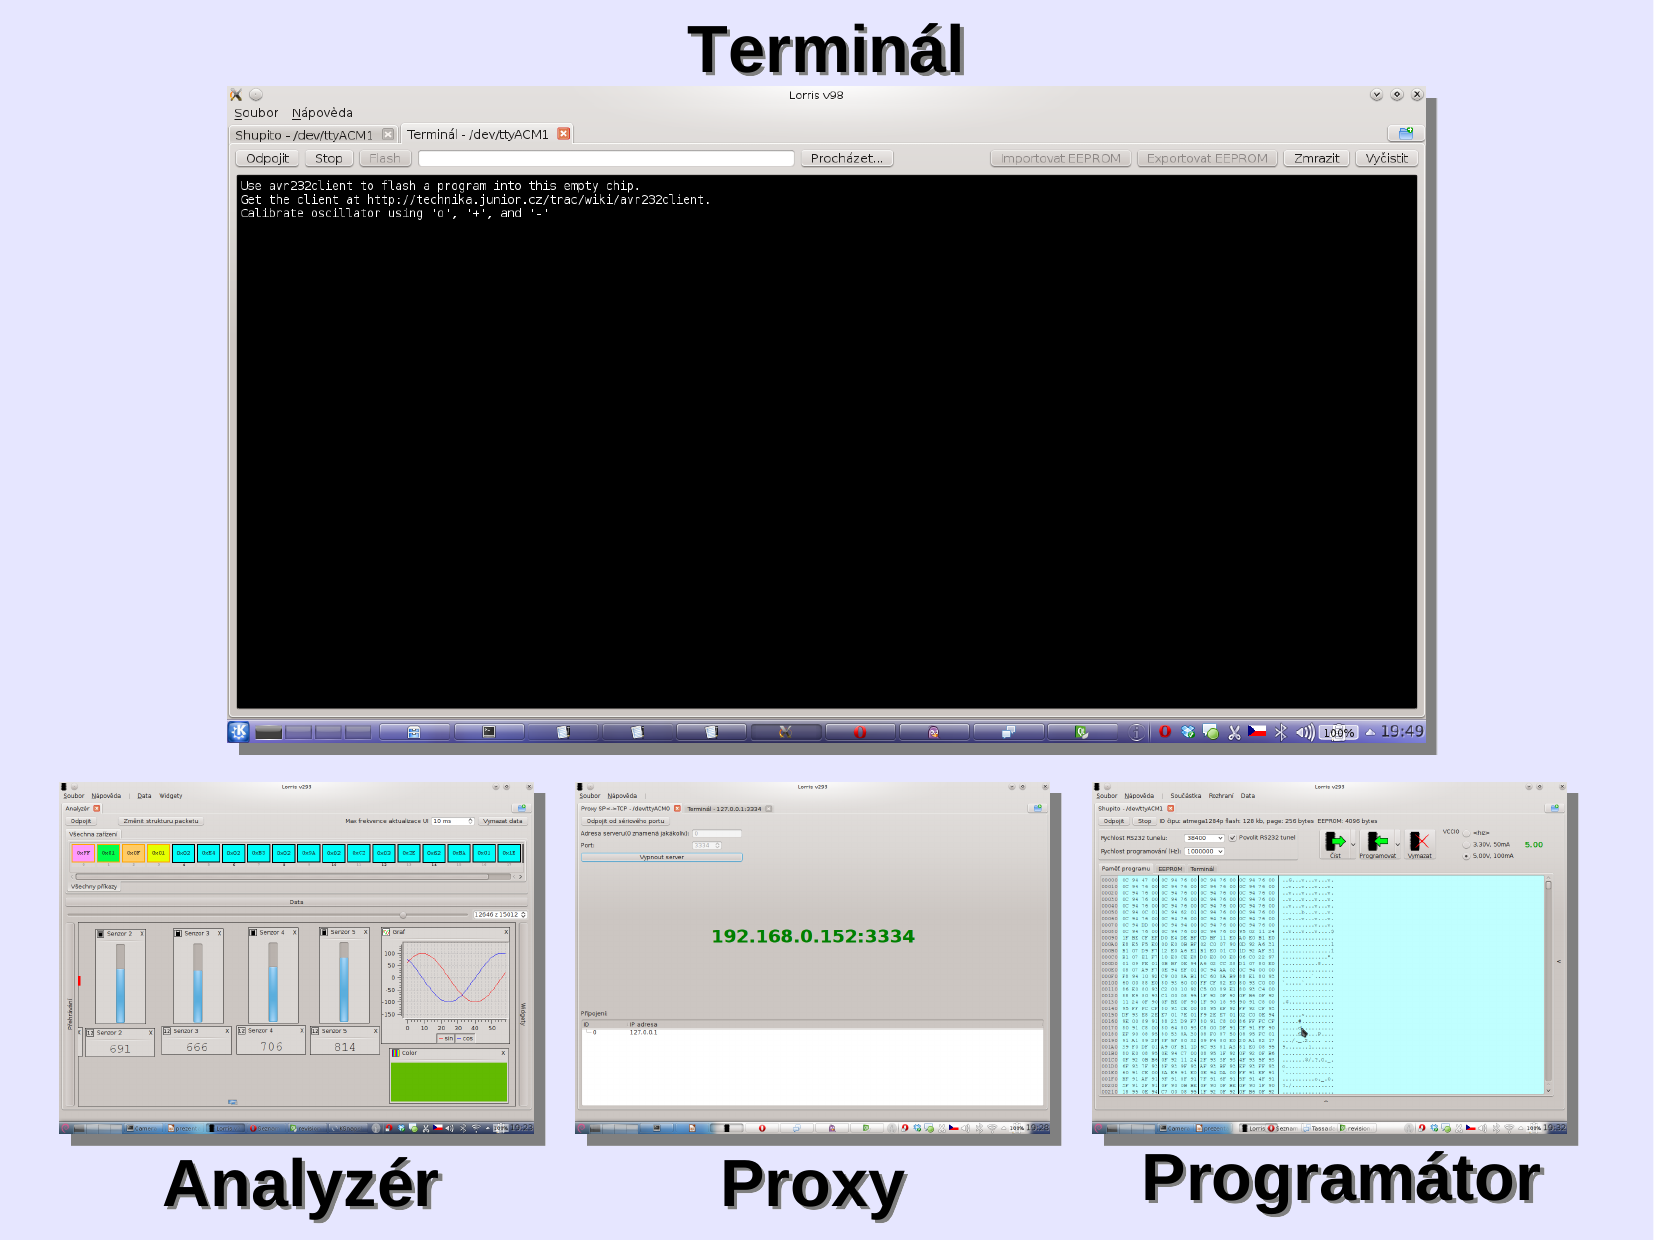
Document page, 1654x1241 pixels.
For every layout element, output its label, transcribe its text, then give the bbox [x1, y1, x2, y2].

text_box Proxy [705, 1139, 921, 1229]
text_box Analyzér [147, 1139, 456, 1229]
picture [59, 782, 534, 1134]
text_box Programátor [1126, 1133, 1567, 1223]
picture [227, 86, 1426, 743]
text_box Terminál [672, 5, 981, 95]
picture [1092, 782, 1567, 1134]
picture [575, 782, 1050, 1134]
